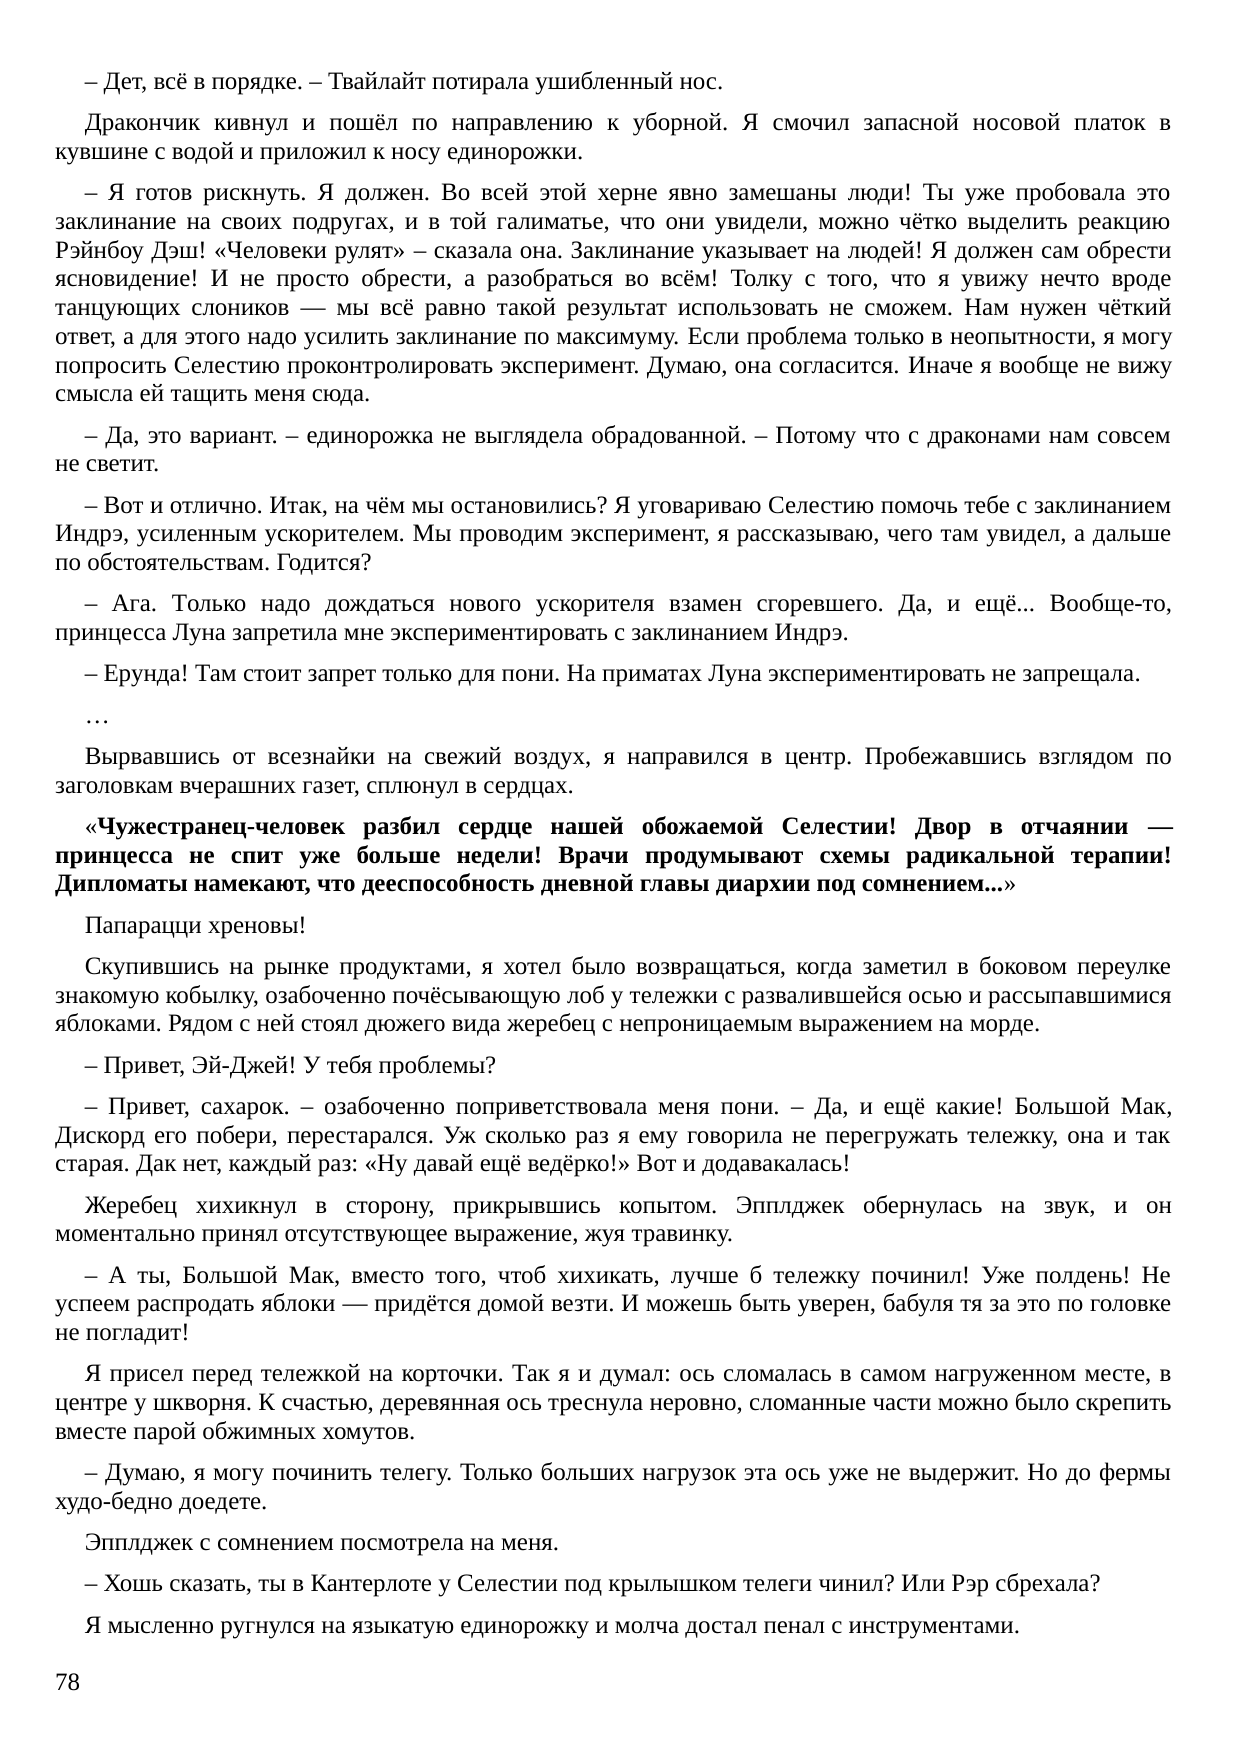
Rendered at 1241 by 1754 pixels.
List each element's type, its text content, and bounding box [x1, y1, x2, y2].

text … [55, 700, 1173, 728]
text – Вот и отлично. Итак, на чём мы остановились? Я уговариваю Селестию помочь тебе с заклинанием Индрэ, усиленным ускорителем. Мы проводим эксперимент, я рассказываю, чего там увидел, а дальше по обстоятельствам. Годится? [55, 490, 1173, 576]
text Я присел перед тележкой на корточки. Так я и думал: ось сломалась в самом нагруженном месте, в центре у шкворня. К счастью, деревянная ось треснула неровно, сломанные части можно было скрепить вместе парой обжимных хомутов. [55, 1358, 1173, 1445]
text Папарацци хреновы! [55, 910, 1173, 938]
text – Дет, всё в порядке. – Твайлайт потирала ушибленный нос. [55, 66, 1173, 95]
text – Привет, Эй-Джей! У тебя проблемы? [55, 1050, 1173, 1078]
text – Хошь сказать, ты в Кантерлоте у Селестии под крылышком телеги чинил? Или Рэр сбрехала? [55, 1568, 1173, 1597]
text Скупившись на рынке продуктами, я хотел было возвращаться, когда заметил в боковом переулке знакомую кобылку, озабоченно почёсывающую лоб у тележки с развалившейся осью и рассыпавшимися яблоками. Рядом с ней стоял дюжего вида жеребец с непроницаемым выражением на морде. [55, 951, 1173, 1037]
text – Думаю, я могу починить телегу. Только больших нагрузок эта ось уже не выдержит. Но до фермы худо-бедно доедете. [55, 1457, 1173, 1515]
text Вырвавшись от всезнайки на свежий воздух, я направился в центр. Пробежавшись взглядом по заголовкам вчерашних газет, сплюнул в сердцах. [55, 741, 1173, 798]
text «Чужестранец-человек разбил сердце нашей обожаемой Селестии! Двор в отчаянии — принцесса не спит уже больше недели! Врачи продумывают схемы радикальной терапии! Дипломаты намекают, что дееспособность дневной главы диархии под сомнением...» [55, 811, 1173, 897]
text – Да, это вариант. – единорожка не выглядела обрадованной. – Потому что с драконами нам совсем не светит. [55, 420, 1173, 477]
text Жеребец хихикнул в сторону, прикрывшись копытом. Эпплджек обернулась на звук, и он моментально принял отсутствующее выражение, жуя травинку. [55, 1190, 1173, 1247]
text Я мысленно ругнулся на языкатую единорожку и молча достал пенал с инструментами. [55, 1610, 1173, 1638]
text – Ага. Только надо дождаться нового ускорителя взамен сгоревшего. Да, и ещё... Вообще-то, принцесса Луна запретила мне экспериментировать с заклинанием Индрэ. [55, 588, 1173, 646]
text Дракончик кивнул и пошёл по направлению к уборной. Я смочил запасной носовой платок в кувшине с водой и приложил к носу единорожки. [55, 107, 1173, 165]
text – Привет, сахарок. – озабоченно поприветствовала меня пони. – Да, и ещё какие! Большой Мак, Дискорд его побери, перестарался. Уж сколько раз я ему говорила не перегружать тележку, она и так старая. Дак нет, каждый раз: «Ну давай ещё ведёрко!» Вот и додавакалась! [55, 1091, 1173, 1177]
text – А ты, Большой Мак, вместо того, чтоб хихикать, лучше б тележку починил! Уже полдень! Не успеем распродать яблоки — придётся домой везти. И можешь быть уверен, бабуля тя за это по головке не погладит! [55, 1260, 1173, 1346]
text Эпплджек с сомнением посмотрела на меня. [55, 1527, 1173, 1556]
text – Я готов рискнуть. Я должен. Во всей этой херне явно замешаны люди! Ты уже пробовала это заклинание на своих подругах, и в той галиматье, что они увидели, можно чётко выделить реакцию Рэйнбоу Дэш! «Человеки рулят» – сказала она. Заклинание указывает на людей! Я должен сам обрести ясновидение! И не просто обрести, а разобраться во всём! Толку с того, что я увижу нечто вроде танцующих слоников — мы всё равно такой результат использовать не сможем. Нам нужен чёткий ответ, а для этого надо усилить заклинание по максимуму. Если проблема только в неопытности, я могу попросить Селестию проконтролировать эксперимент. Думаю, она согласится. Иначе я вообще не вижу смысла ей тащить меня сюда. [55, 177, 1173, 407]
text – Ерунда! Там стоит запрет только для пони. На приматах Луна экспериментировать не запрещала. [55, 658, 1173, 687]
